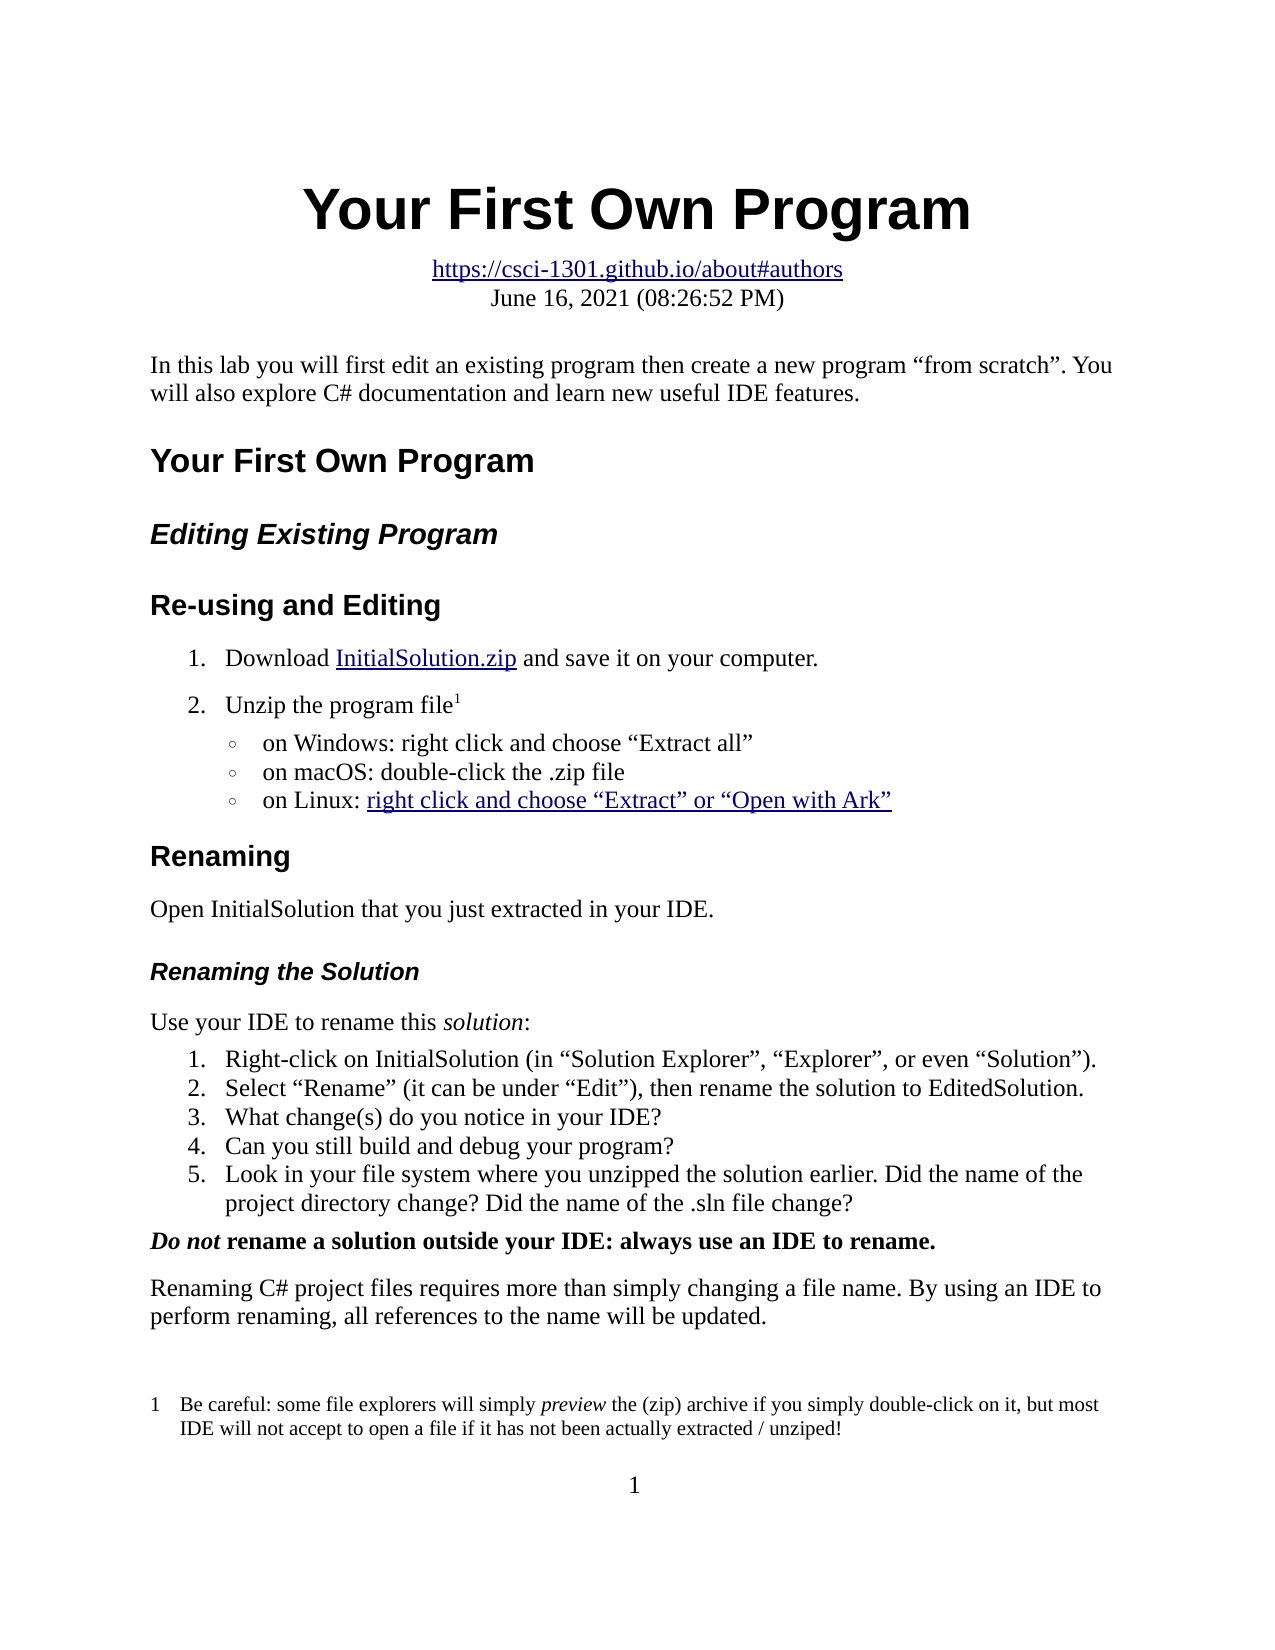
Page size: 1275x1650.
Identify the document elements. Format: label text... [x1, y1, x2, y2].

text Renaming C# project files requires more than simply changing a file name. By using an IDE to perform renaming, all references to the name will be updated. [150, 1273, 1125, 1330]
subtitle Re-using and Editing [150, 588, 1125, 622]
title Your First Own Program [150, 175, 1125, 242]
list on Windows: right click and choose “Extract all” [225, 728, 1125, 757]
text June 16, 2021 (08:26:52 PM) [150, 283, 1125, 312]
list Can you still build and debug your program? [187, 1131, 1125, 1159]
list Download InitialSolution.zip and save it on your computer. [187, 643, 1125, 672]
subtitle Renaming the Solution [150, 957, 1125, 985]
list What change(s) do you notice in your IDE? [187, 1102, 1125, 1131]
list Right-click on InitialSolution (in “Solution Explorer”, “Explorer”, or even “Solution”). [187, 1044, 1125, 1073]
subtitle Renaming [150, 839, 1125, 873]
list Unzip the program file [187, 690, 1125, 719]
list Look in your file system where you unzipped the solution earlier. Did the name of the project directory change? Did the name of the .sln file change? [187, 1159, 1125, 1217]
list on Linux: right click and choose “Extract” or “Open with Ark” [225, 785, 1125, 814]
text Do not rename a solution outside your IDE: always use an IDE to rename. [150, 1226, 1125, 1255]
text In this lab you will first edit an existing program then create a new program “from scratch”. You will also explore C# documentation and learn new useful IDE features. [150, 350, 1125, 407]
list on macOS: double-click the .zip file [225, 757, 1125, 785]
list Select “Rename” (it can be under “Edit”), then rename the solution to EditedSolution. [187, 1073, 1125, 1102]
list Be careful: some file explorers will simply preview the (zip) archive if you simply double-click on it, but most IDE will not accept to open a file if it has not been actually extracted / unziped! [150, 1392, 1125, 1440]
text https://csci-1301.github.io/about#authors [150, 254, 1125, 283]
subtitle Your First Own Program [150, 441, 1125, 480]
text Open InitialSolution that you just extracted in your IDE. [150, 894, 1125, 923]
text Use your IDE to rename this solution: [150, 1007, 1125, 1036]
subtitle Editing Existing Program [150, 517, 1125, 551]
